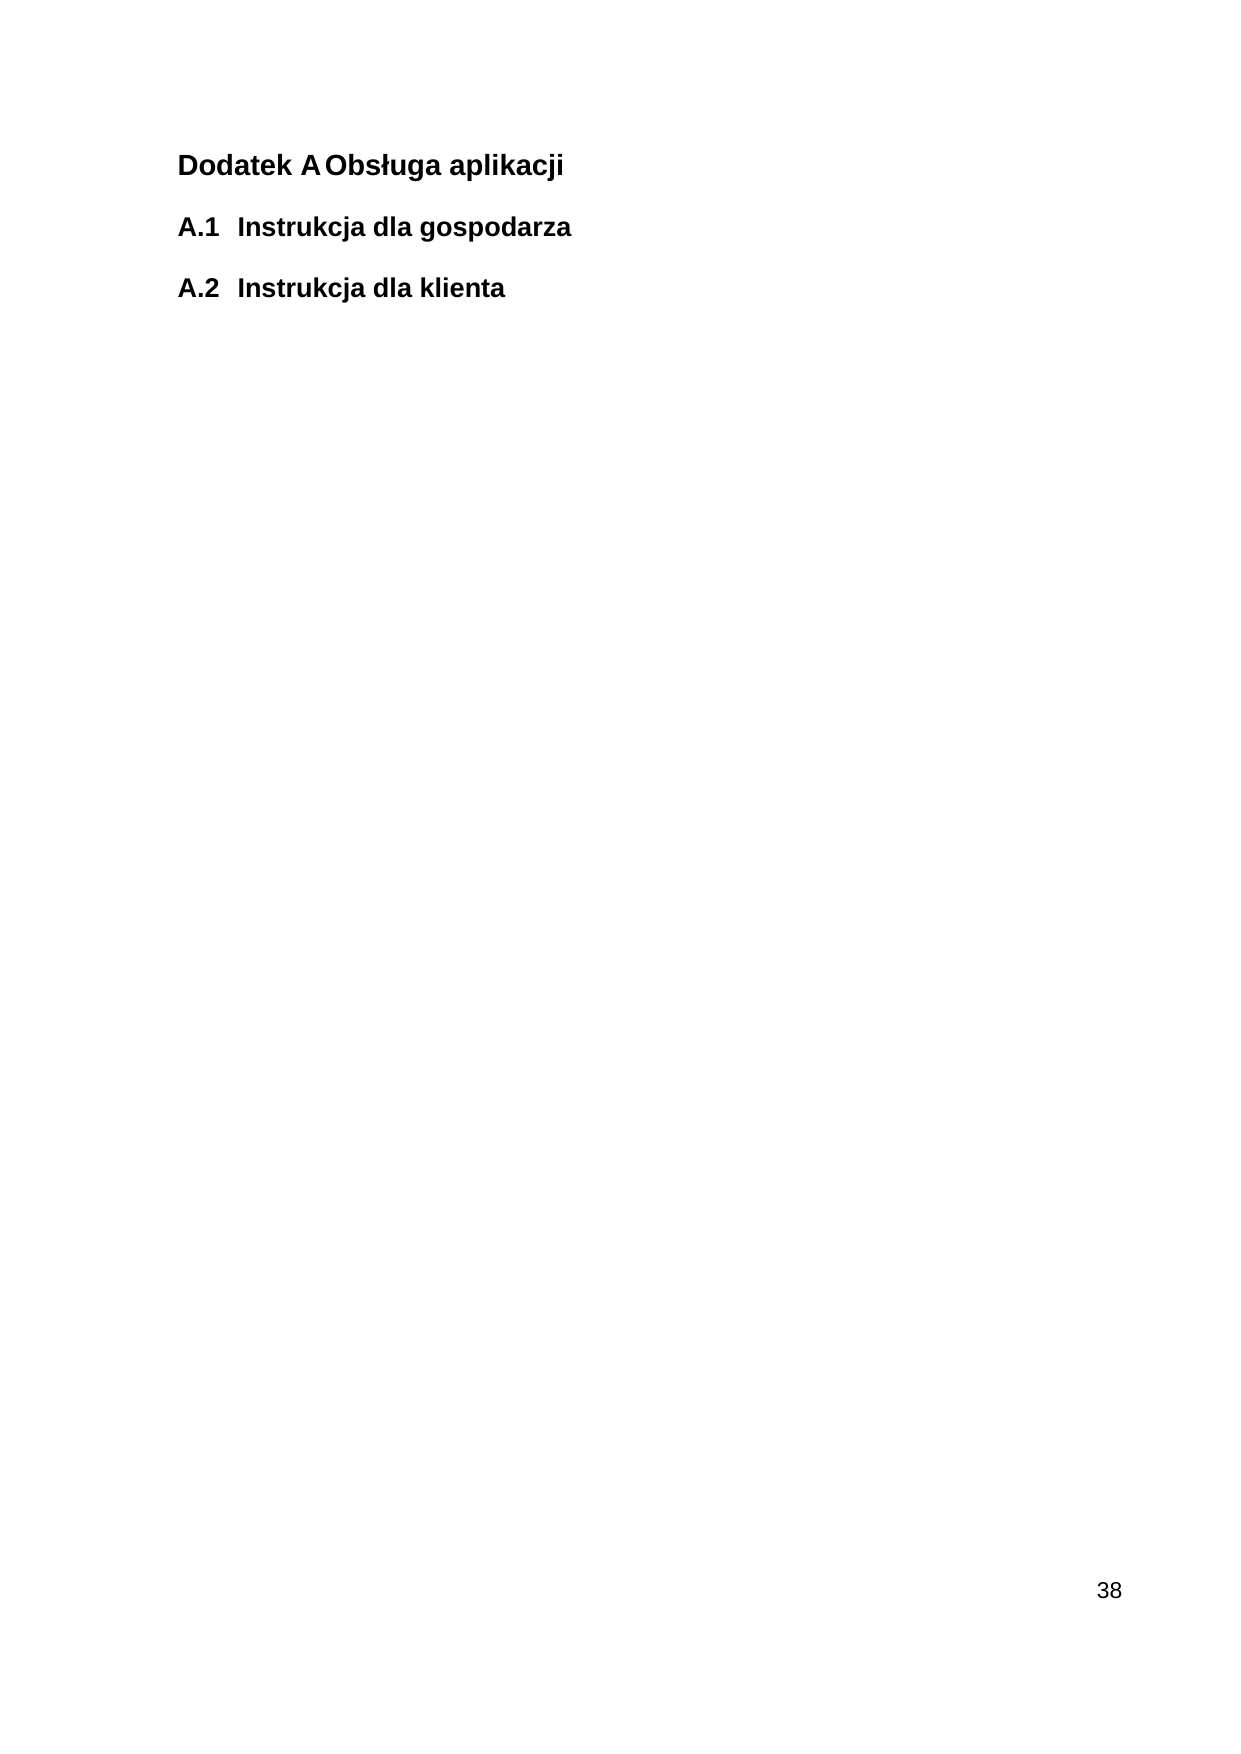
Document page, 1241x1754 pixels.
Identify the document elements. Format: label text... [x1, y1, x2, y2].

subtitle A.2 Instrukcja dla klienta [177, 272, 1122, 303]
subtitle Dodatek A Obsługa aplikacji [177, 148, 1122, 181]
subtitle A.1 Instrukcja dla gospodarza [177, 211, 1122, 242]
